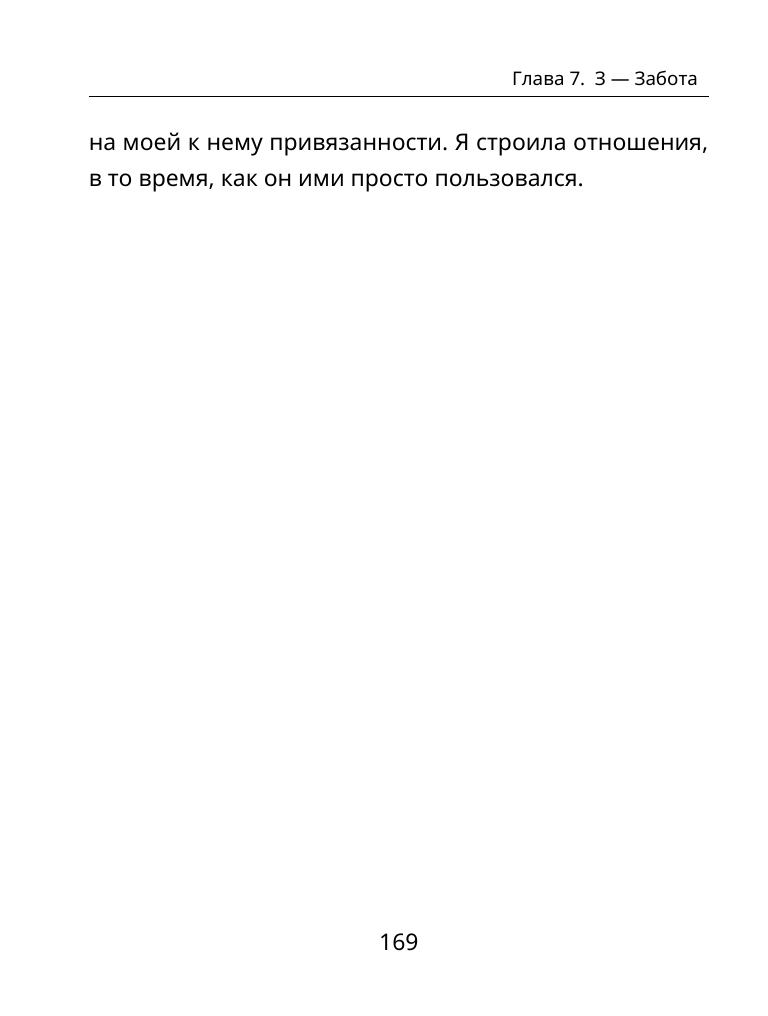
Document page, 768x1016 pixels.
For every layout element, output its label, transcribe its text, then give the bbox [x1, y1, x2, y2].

text на моей к нему привязанности. Я строила отношения, в то время, как он ими просто пользовался. [88, 126, 709, 193]
